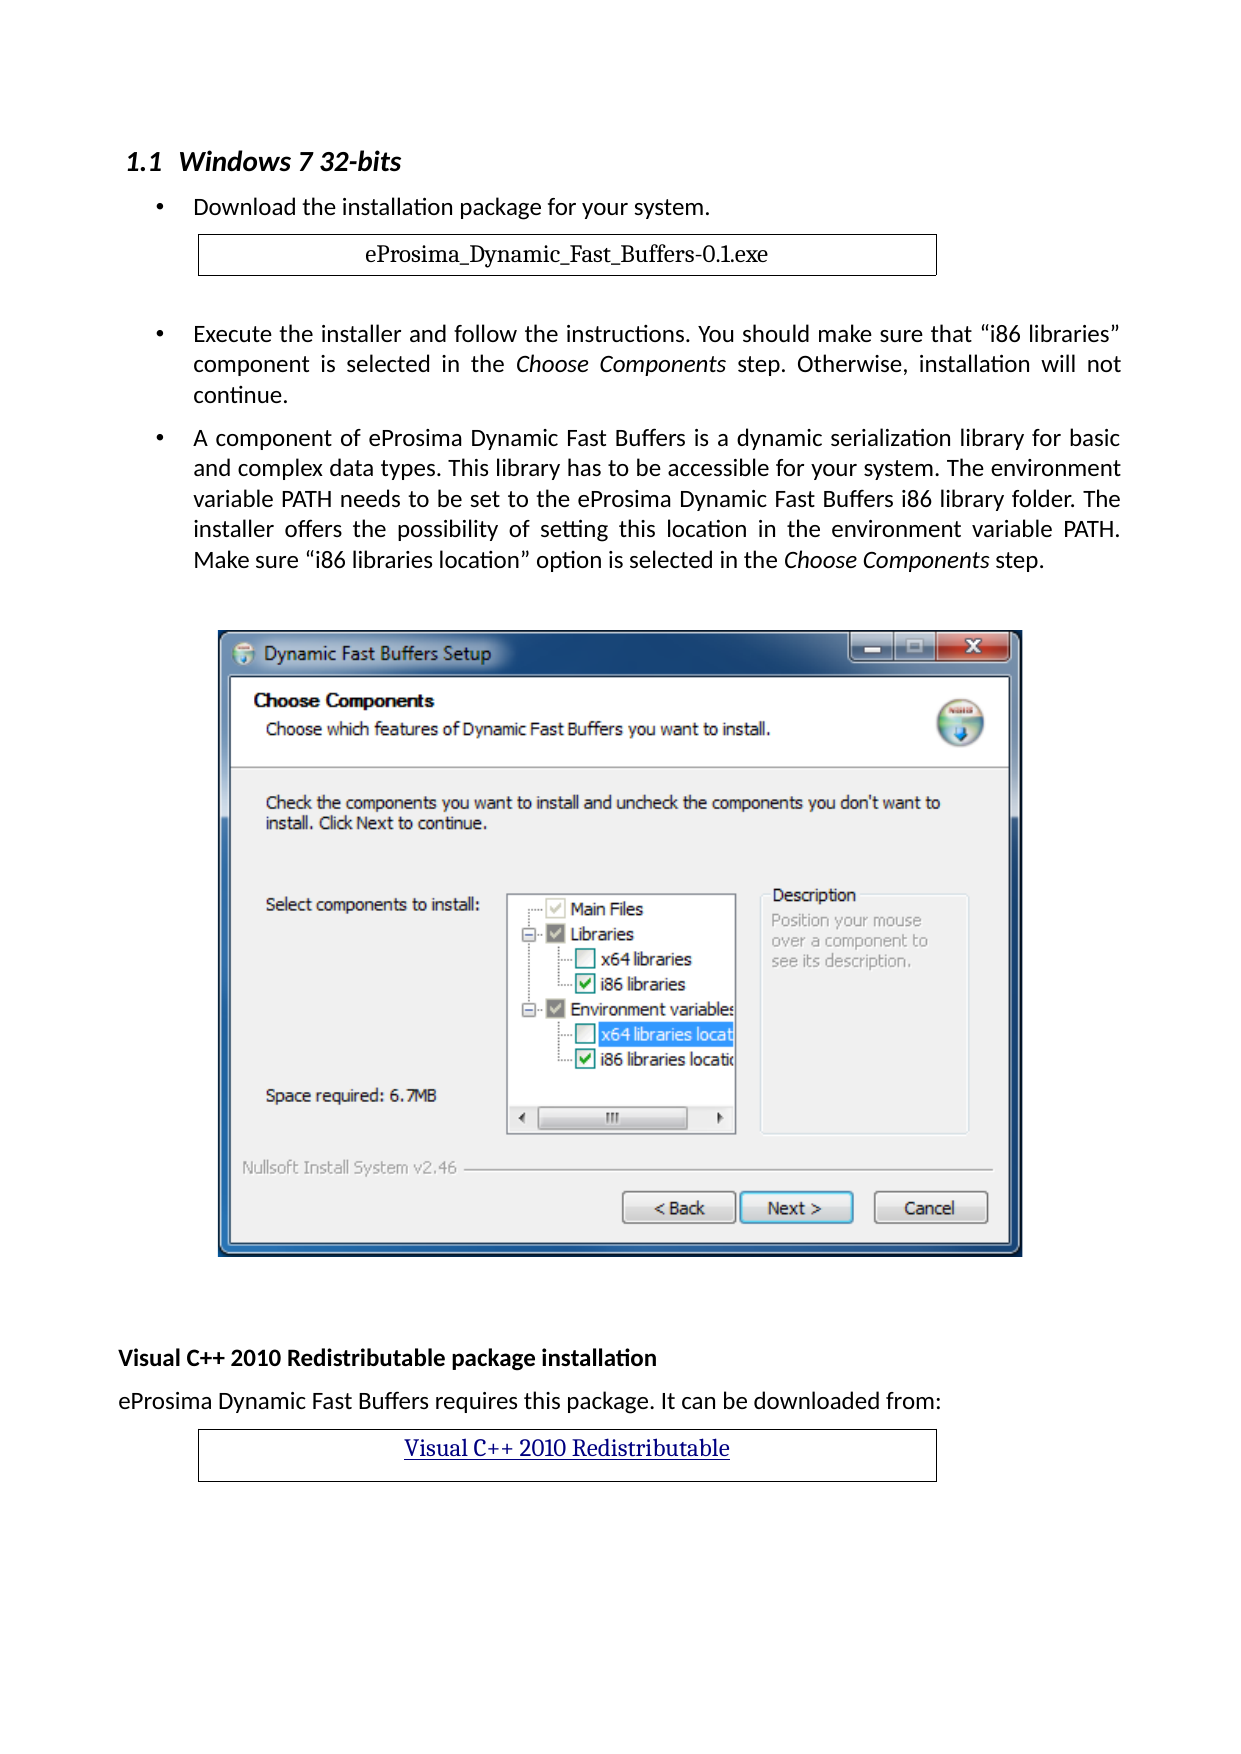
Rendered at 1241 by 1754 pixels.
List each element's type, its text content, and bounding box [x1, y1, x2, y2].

text eProsima Dynamic Fast Buffers requires this package. It can be downloaded from: [118, 1386, 1122, 1416]
list A component of eProsima Dynamic Fast Buffers is a dynamic serialization library for basic and complex data types. This library has to be accessible for your system. The environment variable PATH needs to be set to the eProsima Dynamic Fast Buffers i86 library folder. The installer offers the possibility of setting this location in the environment variable PATH. Make sure “i86 libraries location” option is selected in the Choose Components step. [156, 422, 1122, 574]
subtitle Windows 7 32-bits [118, 143, 1122, 179]
picture [217, 630, 1023, 1257]
table_header eProsima_Dynamic_Fast_Buffers-0.1.exe [199, 235, 936, 274]
list Download the installation package for your system. [156, 191, 1122, 222]
table_header Visual C++ 2010 Redistributable [199, 1430, 936, 1481]
list Execute the installer and follow the instructions. You should make sure that “i86 libraries” component is selected in the Choose Components step. Otherwise, installation will not continue. [156, 318, 1122, 409]
text Visual C++ 2010 Redistributable package installation [118, 1342, 1122, 1373]
